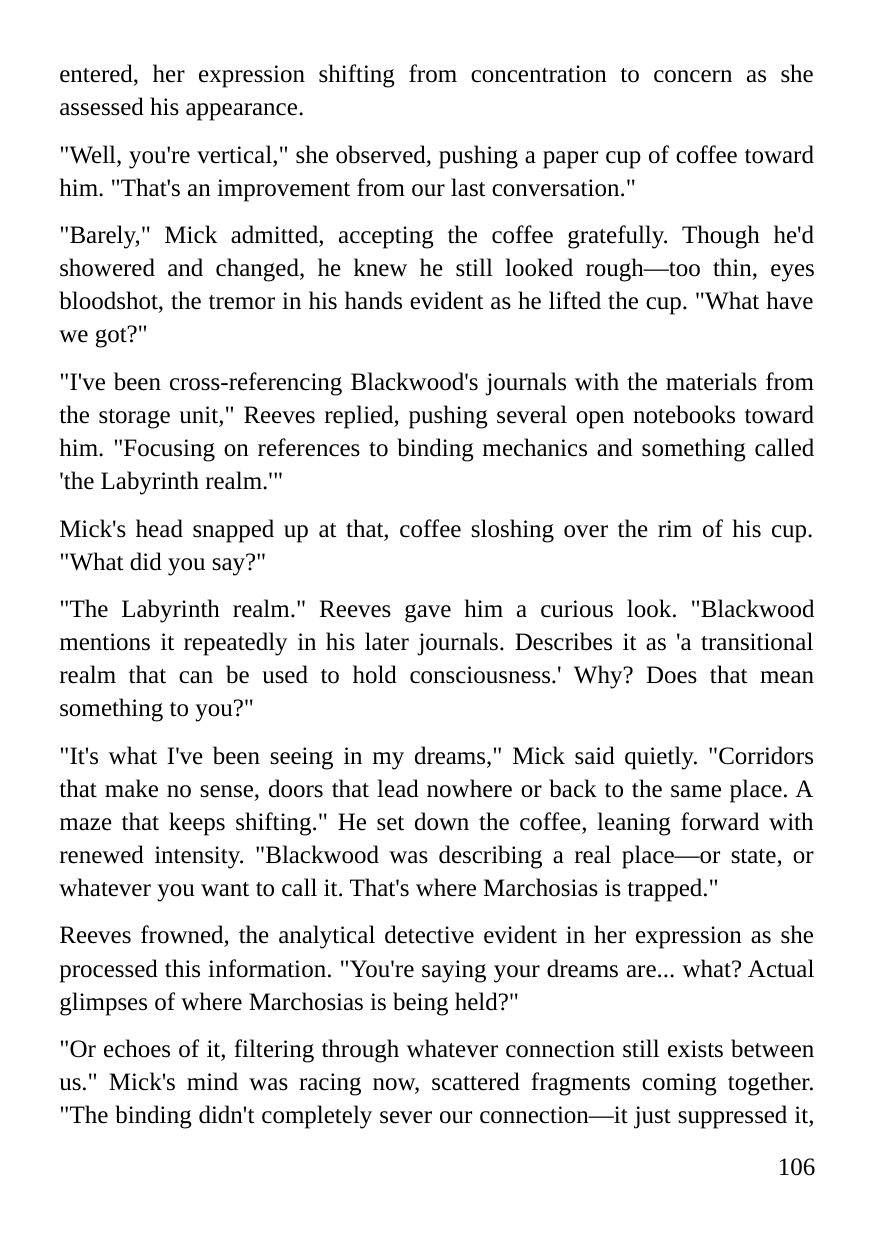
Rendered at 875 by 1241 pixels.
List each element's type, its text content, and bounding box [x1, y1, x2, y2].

text "The Labyrinth realm." Reeves gave him a curious look. "Blackwood mentions it repeatedly in his later journals. Describes it as 'a transitional realm that can be used to hold consciousness.' Why? Does that mean something to you?" [59, 594, 815, 722]
text "It's what I've been seeing in my dreams," Mick said quietly. "Corridors that make no sense, doors that lead nowhere or back to the same place. A maze that keeps shifting." He set down the coffee, leaning forward with renewed intensity. "Blackwood was describing a real place—or state, or whatever you want to call it. That's where Marchosias is trapped." [59, 741, 815, 902]
text Mick's head snapped up at that, coffee sloshing over the rim of his cup. "What did you say?" [59, 514, 815, 575]
text "I've been cross-referencing Blackwood's journals with the materials from the storage unit," Reeves replied, pushing several open notebooks toward him. "Focusing on references to binding mechanics and something called 'the Labyrinth realm.'" [59, 367, 815, 495]
text Reeves frowned, the analytical detective evident in her expression as she processed this information. "You're saying your dreams are... what? Actual glimpses of where Marchosias is being held?" [59, 921, 815, 1015]
text "Well, you're vertical," she observed, pushing a paper cup of coffee toward him. "That's an improvement from our last conversation." [59, 140, 815, 201]
text "Or echoes of it, filtering through whatever connection still exists between us." Mick's mind was racing now, scattered fragments coming together. "The binding didn't completely sever our connection—it just suppressed it, [59, 1034, 815, 1129]
text entered, her expression shifting from concentration to concern as she assessed his appearance. [59, 59, 815, 121]
text "Barely," Mick admitted, accepting the coffee gratefully. Though he'd showered and changed, he knew he still looked rough—too thin, eyes bloodshot, the tremor in his hands evident as he lifted the cup. "What have we got?" [59, 220, 815, 348]
